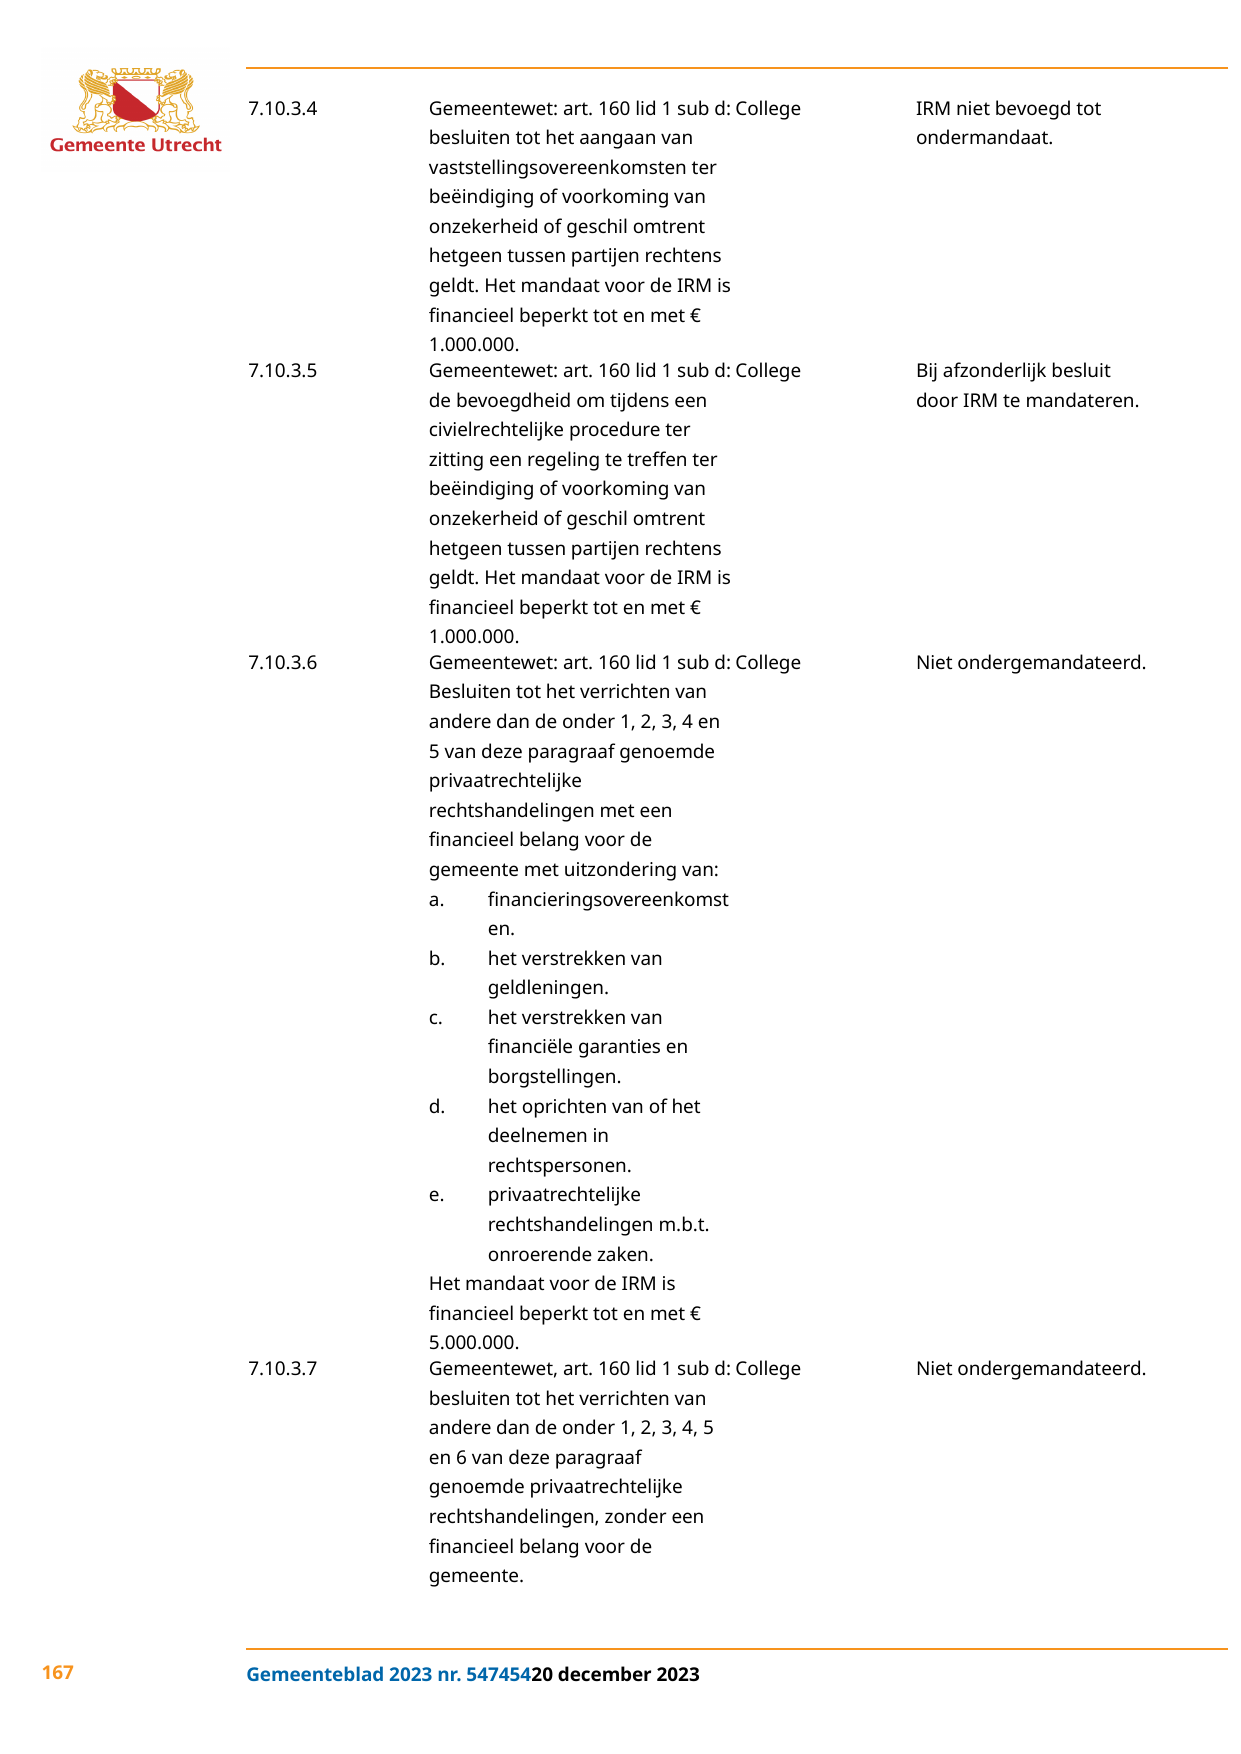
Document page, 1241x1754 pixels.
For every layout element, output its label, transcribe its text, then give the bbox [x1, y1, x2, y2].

table_cell Niet ondergemandateerd. [916, 1355, 1152, 1588]
picture [41, 47, 231, 172]
table_cell 7.10.3.7 [248, 1355, 429, 1588]
table_cell College [735, 357, 916, 649]
table_cell 7.10.3.4 [248, 95, 429, 357]
table_cell College [735, 95, 916, 357]
table_cell 7.10.3.6 [248, 649, 429, 1355]
table_cell Gemeentewet, art. 160 lid 1 sub d: besluiten tot het verrichten van andere dan de onder 1, 2, 3, 4, 5 en 6 van deze paragraaf genoemde privaatrechtelijke rechtshandelingen, zonder een financieel belang voor de gemeente. [429, 1355, 735, 1588]
table_cell Gemeentewet: art. 160 lid 1 sub d: besluiten tot het aangaan van vaststellingsovereenkomsten ter beëindiging of voorkoming van onzekerheid of geschil omtrent hetgeen tussen partijen rechtens geldt. Het mandaat voor de IRM is financieel beperkt tot en met € 1.000.000. [429, 95, 735, 357]
table_cell IRM niet bevoegd tot ondermandaat. [916, 95, 1152, 357]
table_cell College [735, 1355, 916, 1588]
table_cell Niet ondergemandateerd. [916, 649, 1152, 1355]
table_cell Gemeentewet: art. 160 lid 1 sub d: de bevoegdheid om tijdens een civielrechtelijke procedure ter zitting een regeling te treffen ter beëindiging of voorkoming van onzekerheid of geschil omtrent hetgeen tussen partijen rechtens geldt. Het mandaat voor de IRM is financieel beperkt tot en met € 1.000.000. [429, 357, 735, 649]
table_cell 7.10.3.5 [248, 357, 429, 649]
table_cell College [735, 649, 916, 1355]
table_cell Bij afzonderlijk besluit door IRM te mandateren. [916, 357, 1152, 649]
table_cell Gemeentewet: art. 160 lid 1 sub d: Besluiten tot het verrichten van andere dan de onder 1, 2, 3, 4 en 5 van deze paragraaf genoemde privaatrechtelijke rechtshandelingen met een financieel belang voor de gemeente met uitzondering van: financieringsovereenkomsten. het verstrekken van geldleningen. het verstrekken van financiële garanties en borgstellingen. het oprichten van of het deelnemen in rechtspersonen. privaatrechtelijke rechtshandelingen m.b.t. onroerende zaken. Het mandaat voor de IRM is financieel beperkt tot en met € 5.000.000. [429, 649, 735, 1355]
